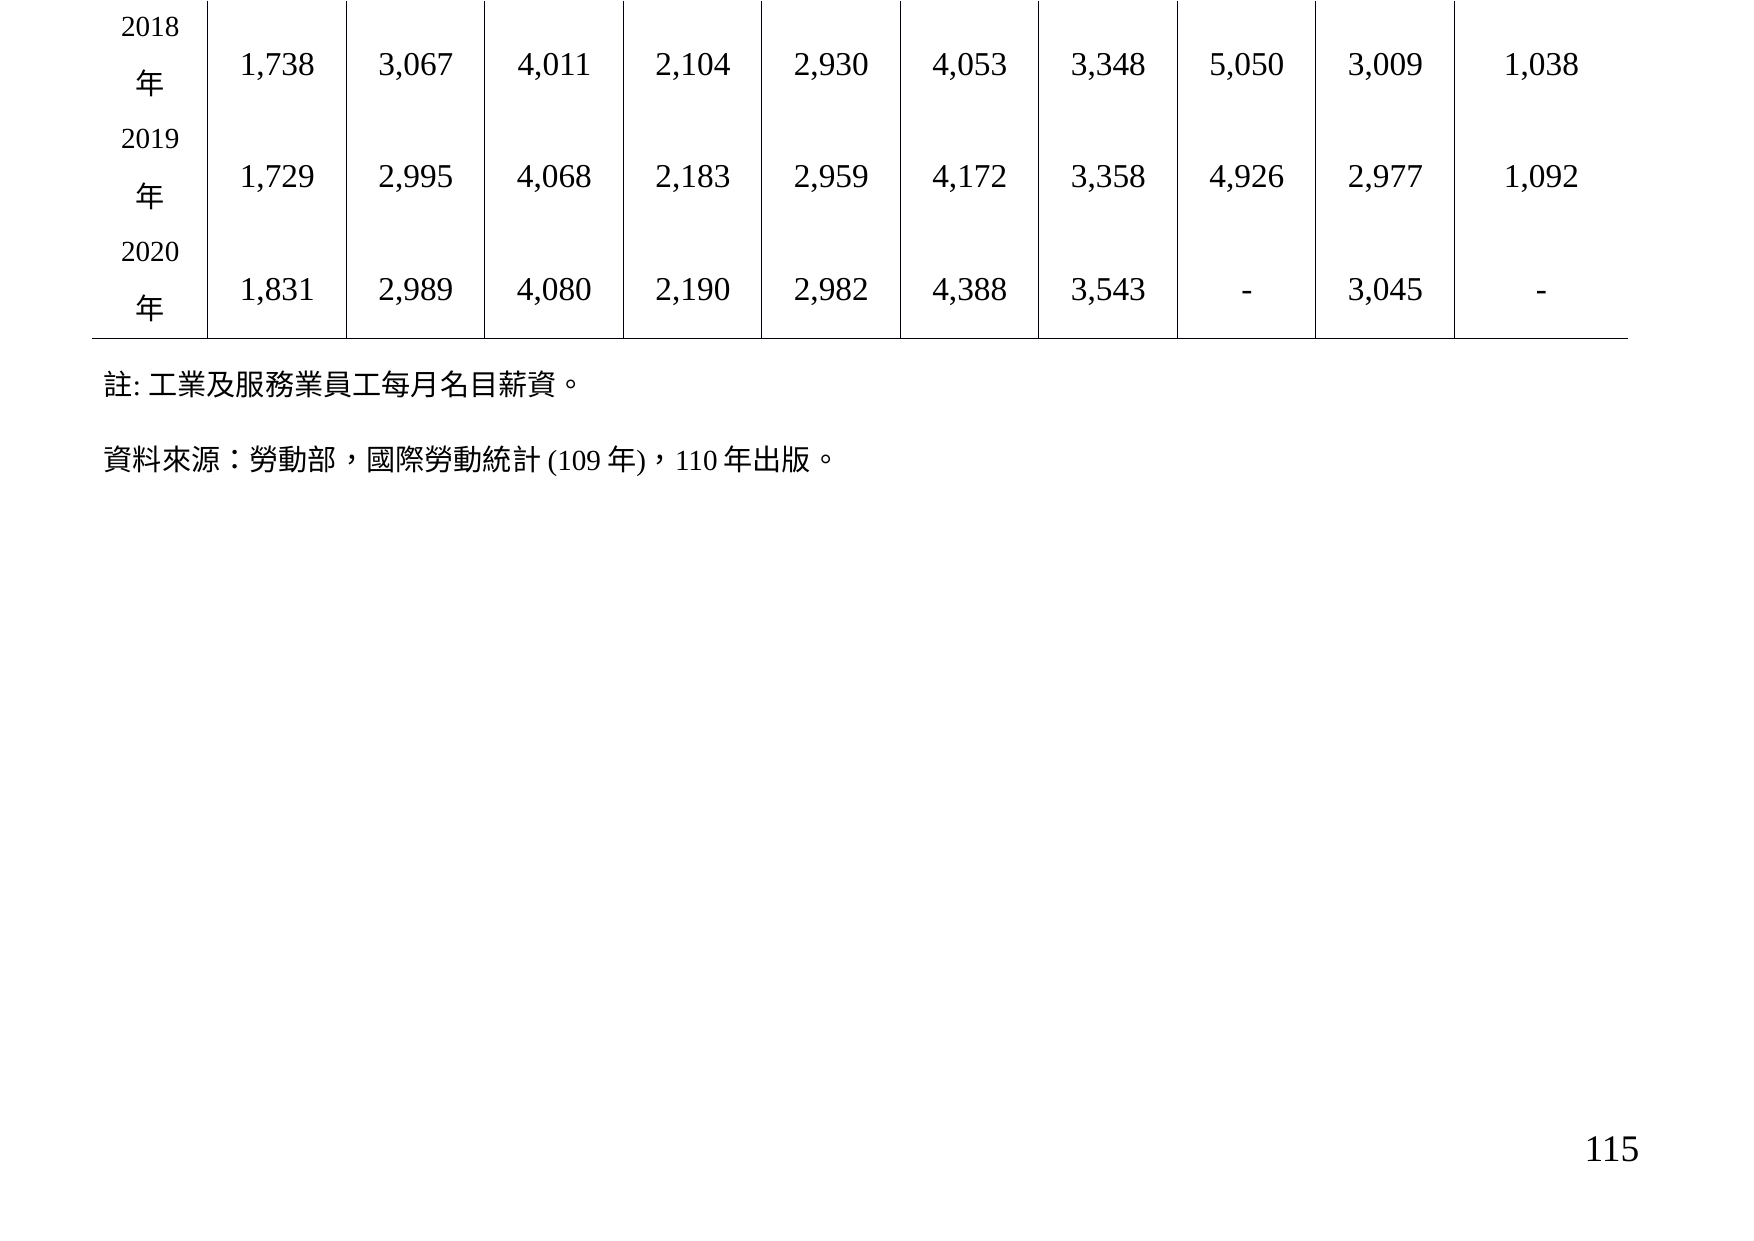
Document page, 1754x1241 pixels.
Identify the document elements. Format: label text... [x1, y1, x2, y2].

table_cell 4,172 [901, 113, 1038, 226]
table_cell 4,926 [1178, 113, 1315, 226]
table_cell 4,388 [901, 226, 1038, 338]
table_cell 2,959 [762, 113, 900, 226]
table_cell 3,045 [1316, 226, 1454, 338]
text 註: 工業及服務業員工每月名目薪資。 [103, 339, 1639, 414]
table_cell - [1178, 226, 1315, 338]
table_cell 1,038 [1455, 1, 1628, 113]
table_cell 3,358 [1039, 113, 1177, 226]
table_cell 2,989 [347, 226, 484, 338]
table_cell 1,831 [208, 226, 346, 338]
table_cell 2,190 [624, 226, 761, 338]
table_cell 1,092 [1455, 113, 1628, 226]
table_cell 2019年 [92, 113, 207, 226]
table_cell 3,009 [1316, 1, 1454, 113]
table_cell 4,053 [901, 1, 1038, 113]
table_cell 3,543 [1039, 226, 1177, 338]
table_cell 2,995 [347, 113, 484, 226]
table_cell 2,930 [762, 1, 900, 113]
table_cell 3,067 [347, 1, 484, 113]
table_cell 2,977 [1316, 113, 1454, 226]
table_cell 2,982 [762, 226, 900, 338]
table_cell 2,183 [624, 113, 761, 226]
table_cell 4,080 [485, 226, 623, 338]
text 資料來源：勞動部，國際勞動統計 (109年)，110年出版。 [103, 414, 1639, 489]
table_cell 3,348 [1039, 1, 1177, 113]
table_cell 5,050 [1178, 1, 1315, 113]
table_cell - [1455, 226, 1628, 338]
table_cell 4,011 [485, 1, 623, 113]
table_cell 2018年 [92, 1, 207, 113]
table_cell 2,104 [624, 1, 761, 113]
table_cell 2020年 [92, 226, 207, 338]
table_cell 1,729 [208, 113, 346, 226]
table_cell 4,068 [485, 113, 623, 226]
table_cell 1,738 [208, 1, 346, 113]
